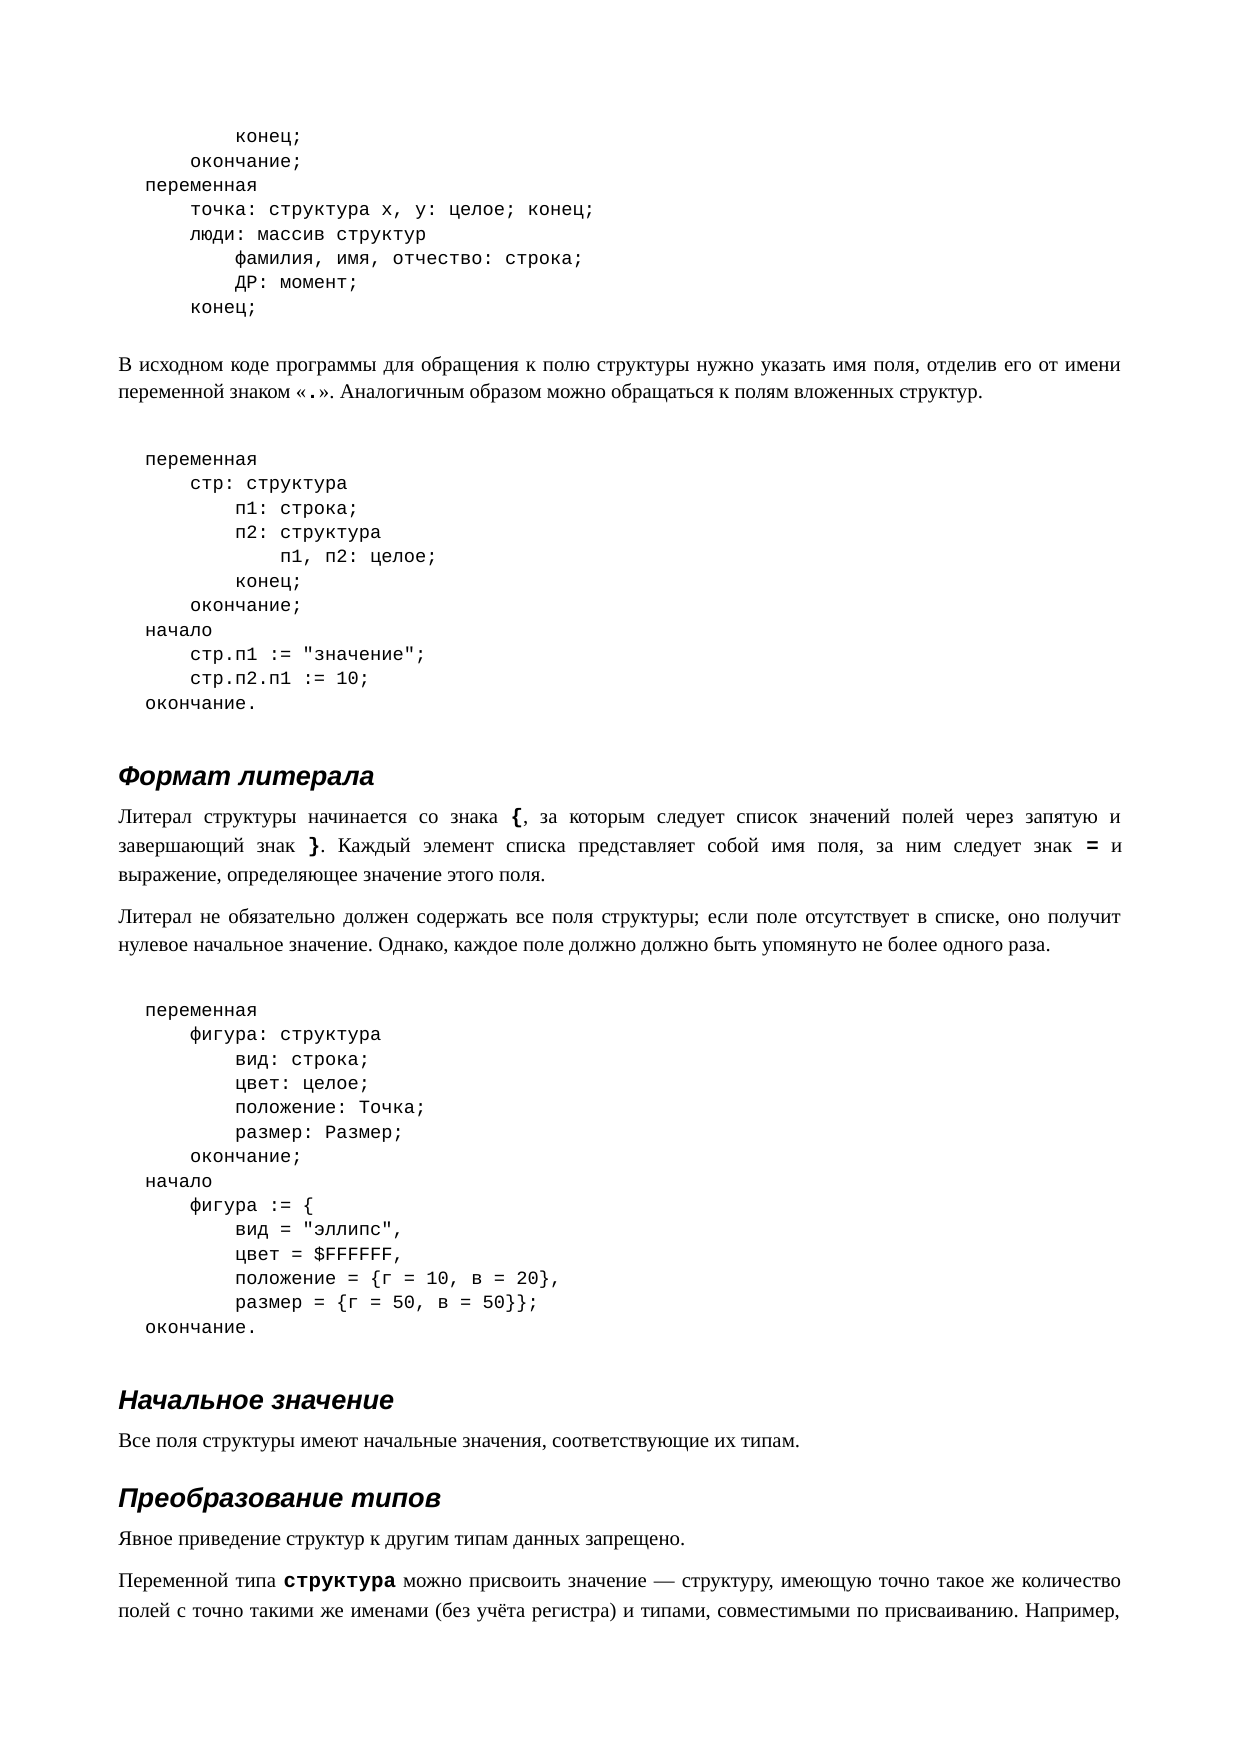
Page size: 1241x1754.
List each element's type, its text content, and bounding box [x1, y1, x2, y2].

subtitle Преобразование типов [118, 1482, 1122, 1514]
subtitle Формат литерала [118, 760, 1122, 791]
text В исходном коде программы для обращения к полю структуры нужно указать имя поля, отделив его от имени переменной знаком «.». Аналогичным образом можно обращаться к полям вложенных структур. [118, 351, 1122, 405]
text Литерал структуры начинается со знака {, за которым следует список значений полей через запятую и завершающий знак }. Каждый элемент списка представляет собой имя поля, за ним следует знак = и выражение, определяющее значение этого поля. [118, 804, 1122, 886]
text Все поля структуры имеют начальные значения, соответствующие их типам. [118, 1428, 1122, 1452]
text переменная стр: структура п1: строка; п2: структура п1, п2: целое; конец; окончание; начало стр.п1 := "значение"; стр.п2.п1 := 10; окончание. [136, 441, 1104, 724]
subtitle Начальное значение [118, 1384, 1122, 1415]
text переменная фигура: структура вид: строка; цвет: целое; положение: Точка; размер: Размер; окончание; начало фигура := { вид = "эллипс", цвет = $FFFFFF, положение = {г = 10, в = 20}, размер = {г = 50, в = 50}}; окончание. [136, 992, 1104, 1348]
text Переменной типа структура можно присвоить значение — структуру, имеющую точно такое же количество полей с точно такими же именами (без учёта регистра) и типами, совместимыми по присваиванию. Например, [118, 1568, 1122, 1622]
text Явное приведение структур к другим типам данных запрещено. [118, 1526, 1122, 1550]
text конец; окончание; переменная точка: структура х, у: целое; конец; люди: массив структур фамилия, имя, отчество: строка; ДР: момент; конец; [136, 118, 1104, 328]
text Литерал не обязательно должен содержать все поля структуры; если поле отсутствует в списке, оно получит нулевое начальное значение. Однако, каждое поле должно должно быть упомянуто не более одного раза. [118, 904, 1122, 956]
